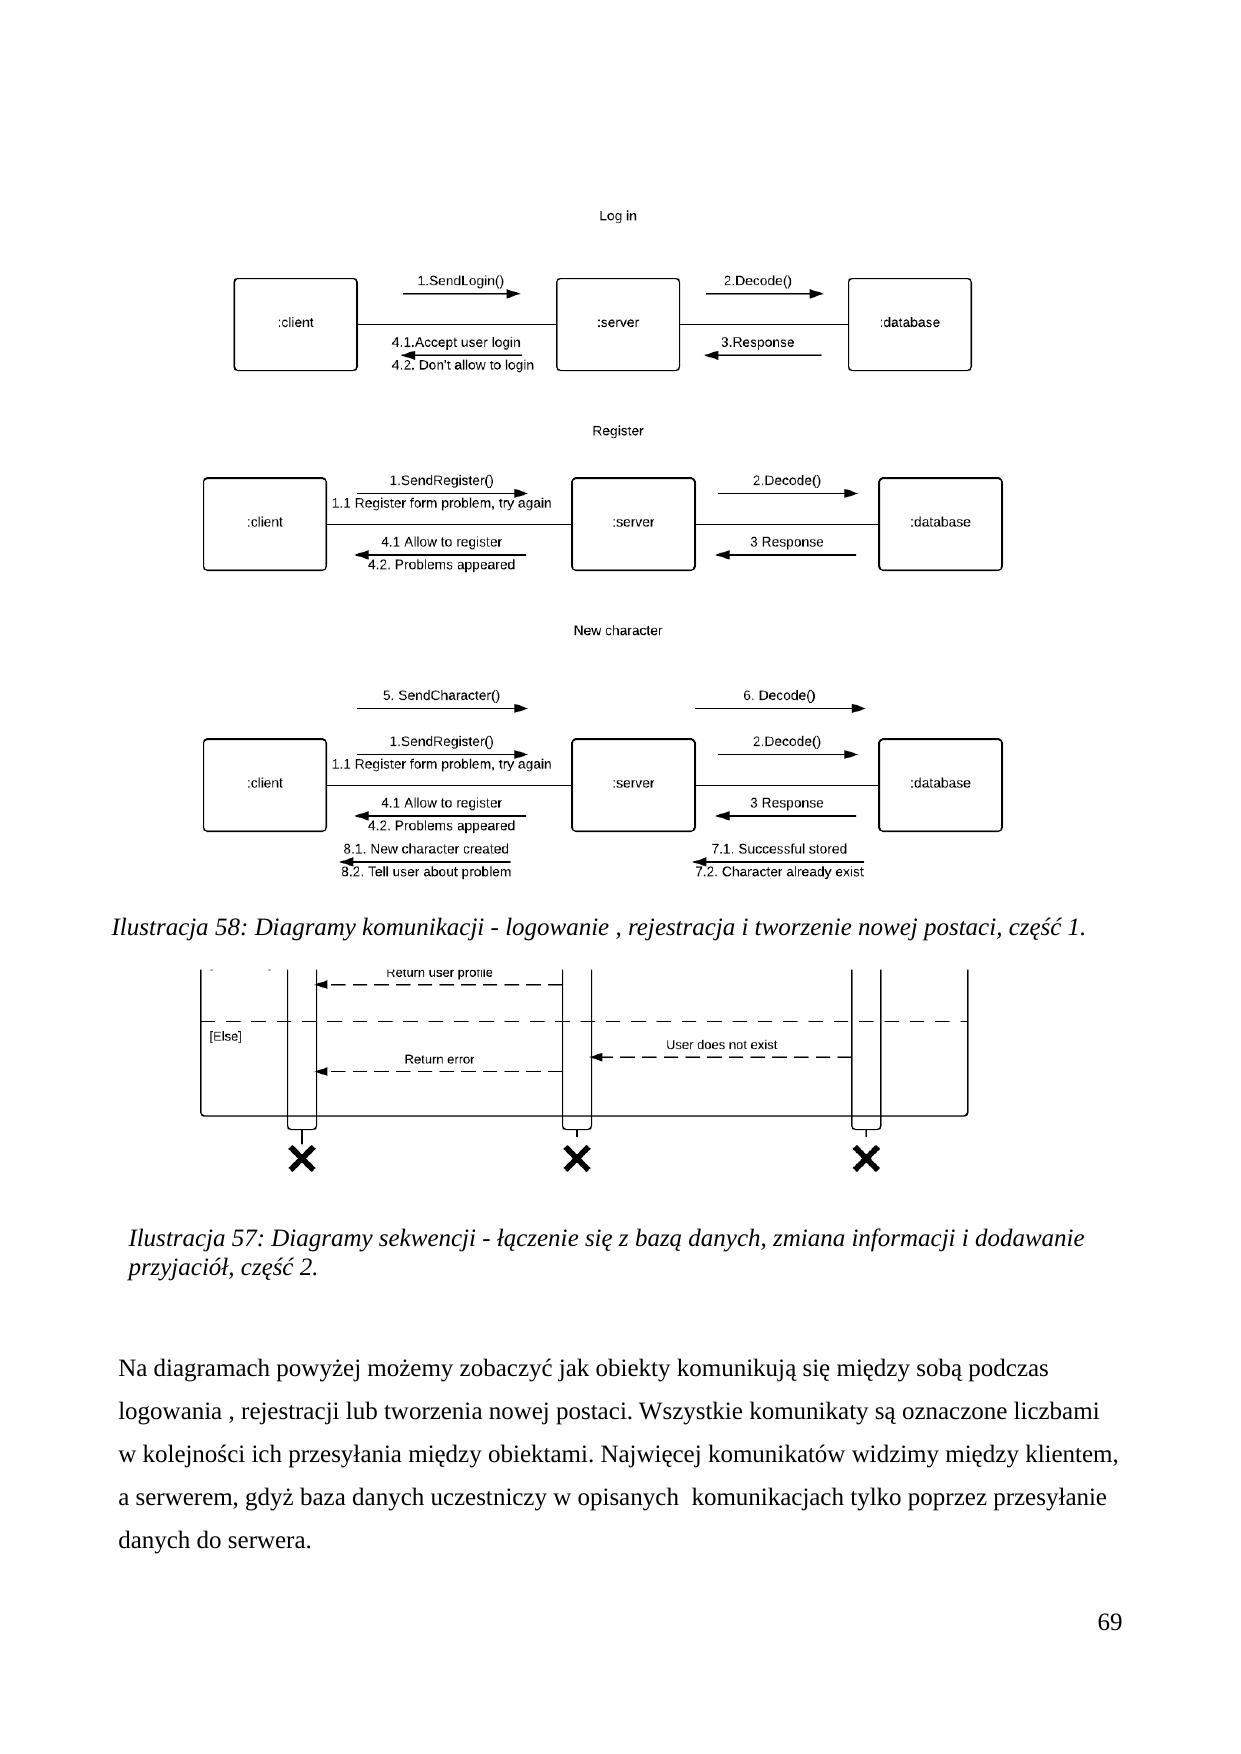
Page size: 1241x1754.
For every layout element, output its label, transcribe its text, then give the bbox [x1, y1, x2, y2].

picture [111, 114, 1112, 1224]
text Ilustracja 57: Diagramy komunikacji - logowanie , rejestracja i tworzenie nowej postaci, część 1. [111, 913, 1095, 941]
text Na diagramach powyżej możemy zobaczyć jak obiekty komunikują się między sobą podczas logowania , rejestracji lub tworzenia nowej postaci. Wszystkie komunikaty są oznaczone liczbami w kolejności ich przesyłania między obiektami. Najwięcej komunikatów widzimy między klientem, a serwerem, gdyż baza danych uczestniczy w opisanych komunikacjach tylko poprzez przesyłanie danych do serwera. [118, 1353, 1122, 1554]
text Ilustracja 58: Diagramy sekwencji - łączenie się z bazą danych, zmiana informacji i dodawanie przyjaciół, część 2. [128, 1224, 1112, 1281]
